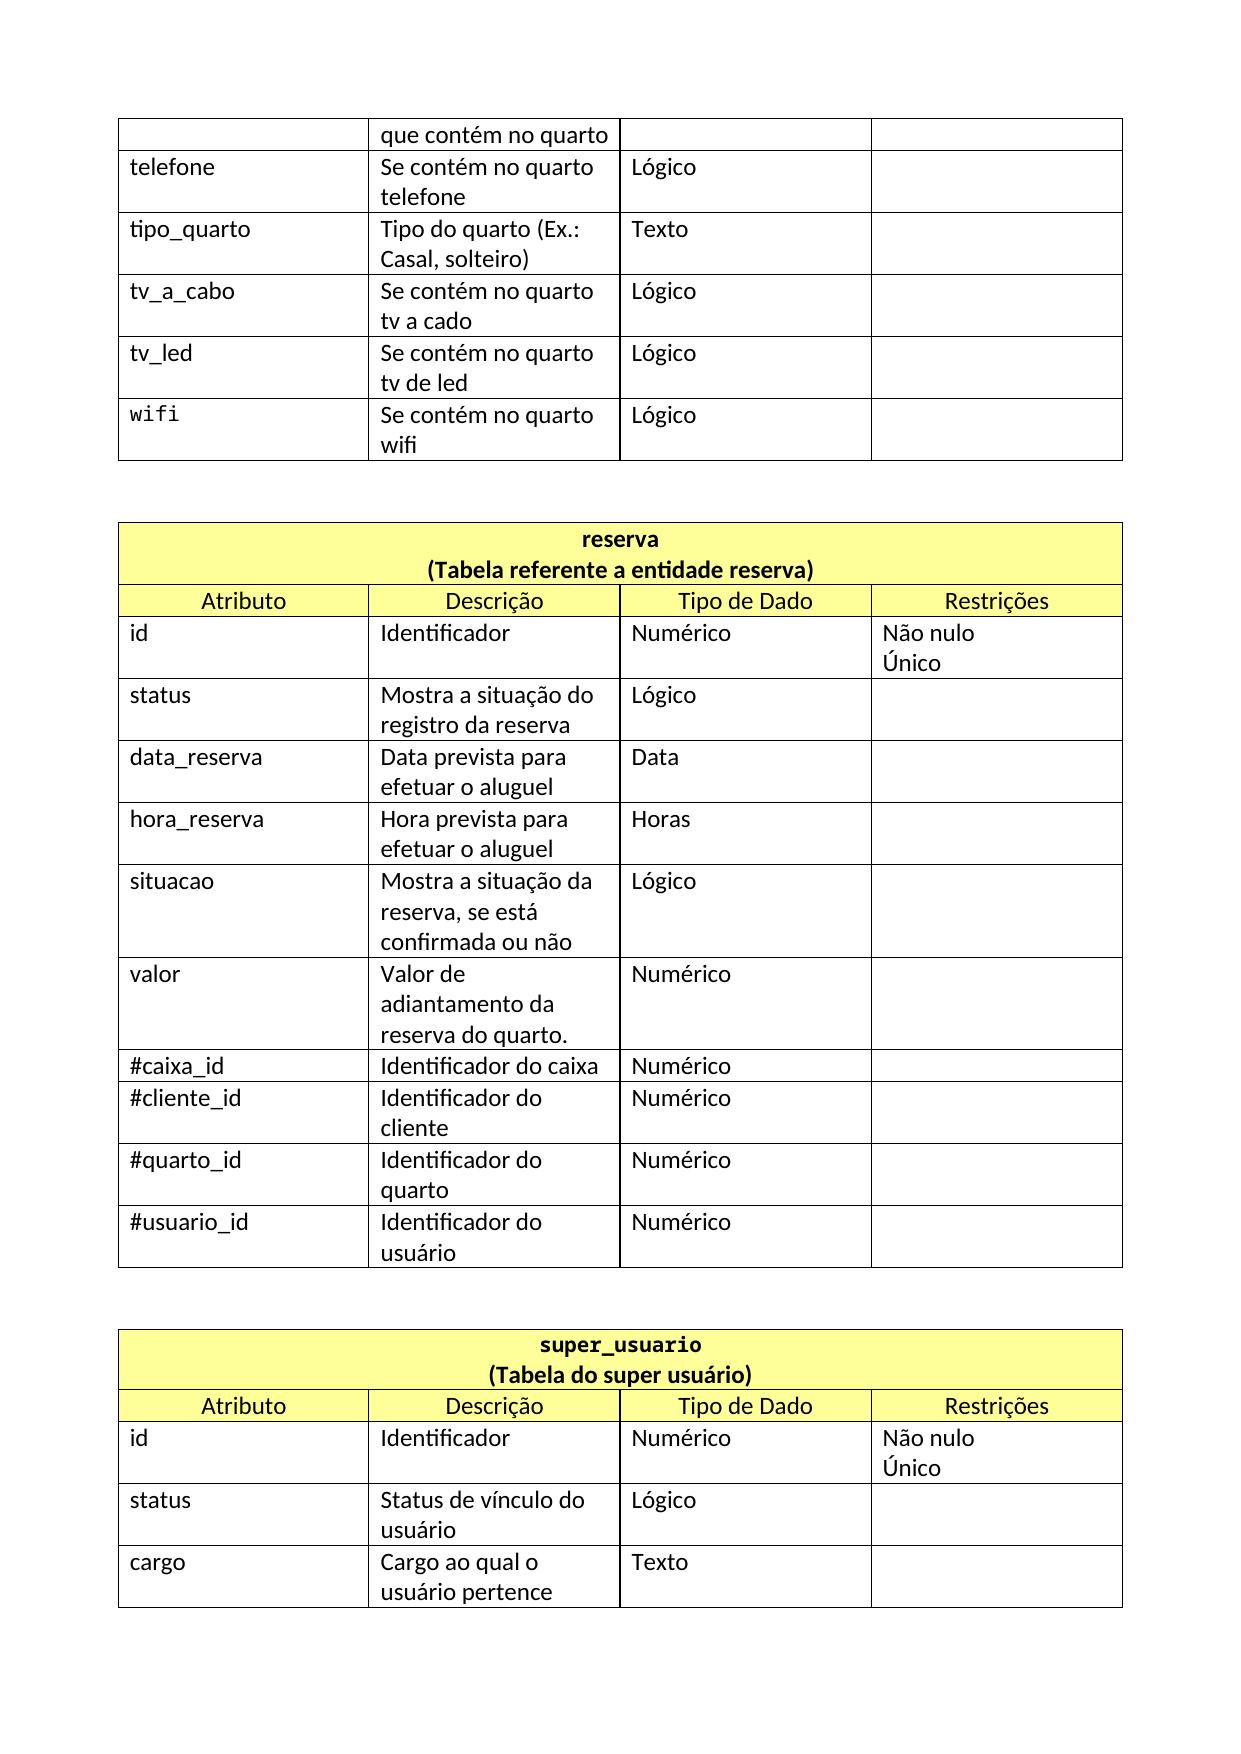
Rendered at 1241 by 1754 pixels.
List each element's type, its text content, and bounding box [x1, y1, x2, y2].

table_cell tv_a_cabo [119, 275, 368, 336]
table_cell valor [119, 958, 368, 1049]
table_cell Se contém no quarto tv a cado [369, 275, 619, 336]
table_cell Identificador [369, 617, 619, 678]
table_cell [872, 275, 1122, 336]
table_cell Valor de adiantamento da reserva do quarto. [369, 958, 619, 1049]
table_cell [621, 119, 871, 150]
table_cell Descrição [369, 1390, 619, 1421]
table_cell Lógico [621, 865, 871, 957]
table_cell Data prevista para efetuar o aluguel [369, 741, 619, 802]
table_cell wifi [119, 399, 368, 460]
table_cell tv_led [119, 337, 368, 398]
table_cell [872, 958, 1122, 1049]
table_cell Lógico [621, 337, 871, 398]
table_cell Texto [621, 213, 871, 274]
table_cell Se contém no quarto telefone [369, 151, 619, 212]
table_cell Identificador [369, 1422, 619, 1483]
table_cell #quarto_id [119, 1144, 368, 1205]
table_cell Numérico [621, 1082, 871, 1143]
table_cell [872, 1206, 1122, 1267]
table_cell Não nulo Único [872, 617, 1122, 678]
table_cell [872, 1546, 1122, 1607]
table_cell Restrições [872, 585, 1122, 616]
table_cell Numérico [621, 1144, 871, 1205]
table_cell data_reserva [119, 741, 368, 802]
table_cell que contém no quarto [369, 119, 619, 150]
table_cell Lógico [621, 1484, 871, 1545]
table_cell [872, 1082, 1122, 1143]
table_cell [872, 119, 1122, 150]
table_cell Identificador do cliente [369, 1082, 619, 1143]
table_cell [872, 865, 1122, 957]
table_cell #cliente_id [119, 1082, 368, 1143]
table_cell [119, 119, 368, 150]
table_cell id [119, 1422, 368, 1483]
table_cell [872, 1484, 1122, 1545]
table_cell [872, 803, 1122, 864]
table_cell hora_reserva [119, 803, 368, 864]
table_cell Se contém no quarto tv de led [369, 337, 619, 398]
table_cell Cargo ao qual o usuário pertence [369, 1546, 619, 1607]
table_cell Data [621, 741, 871, 802]
table_cell id [119, 617, 368, 678]
table_cell Lógico [621, 275, 871, 336]
table_cell [872, 213, 1122, 274]
table_cell Mostra a situação do registro da reserva [369, 679, 619, 740]
table_cell [872, 1050, 1122, 1081]
table_cell [872, 741, 1122, 802]
table_cell Lógico [621, 399, 871, 460]
table_cell Lógico [621, 679, 871, 740]
table_header reserva (Tabela referente a entidade reserva) [119, 523, 1122, 584]
table_cell #usuario_id [119, 1206, 368, 1267]
table_cell Numérico [621, 1206, 871, 1267]
table_cell [872, 399, 1122, 460]
table_cell status [119, 1484, 368, 1545]
table_cell Hora prevista para efetuar o aluguel [369, 803, 619, 864]
table_cell Numérico [621, 617, 871, 678]
table_cell Restrições [872, 1390, 1122, 1421]
table_header super_usuario (Tabela do super usuário) [119, 1330, 1122, 1389]
table_cell cargo [119, 1546, 368, 1607]
table_cell Tipo de Dado [621, 1390, 871, 1421]
table_cell tipo_quarto [119, 213, 368, 274]
table_cell status [119, 679, 368, 740]
table_cell Se contém no quarto wifi [369, 399, 619, 460]
table_cell Tipo de Dado [621, 585, 871, 616]
table_cell telefone [119, 151, 368, 212]
table_cell Numérico [621, 958, 871, 1049]
table_cell Numérico [621, 1422, 871, 1483]
table_cell Atributo [119, 1390, 368, 1421]
table_cell Identificador do quarto [369, 1144, 619, 1205]
table_cell [872, 151, 1122, 212]
table_cell Identificador do caixa [369, 1050, 619, 1081]
table_cell Atributo [119, 585, 368, 616]
table_cell [872, 679, 1122, 740]
table_cell Numérico [621, 1050, 871, 1081]
table_cell [872, 337, 1122, 398]
table_cell Status de vínculo do usuário [369, 1484, 619, 1545]
table_cell Lógico [621, 151, 871, 212]
table_cell Tipo do quarto (Ex.: Casal, solteiro) [369, 213, 619, 274]
table_cell Não nulo Único [872, 1422, 1122, 1483]
table_cell [872, 1144, 1122, 1205]
table_cell Identificador do usuário [369, 1206, 619, 1267]
table_cell Texto [621, 1546, 871, 1607]
table_cell #caixa_id [119, 1050, 368, 1081]
table_cell situacao [119, 865, 368, 957]
table_cell Mostra a situação da reserva, se está confirmada ou não [369, 865, 619, 957]
table_cell Horas [621, 803, 871, 864]
table_cell Descrição [369, 585, 619, 616]
